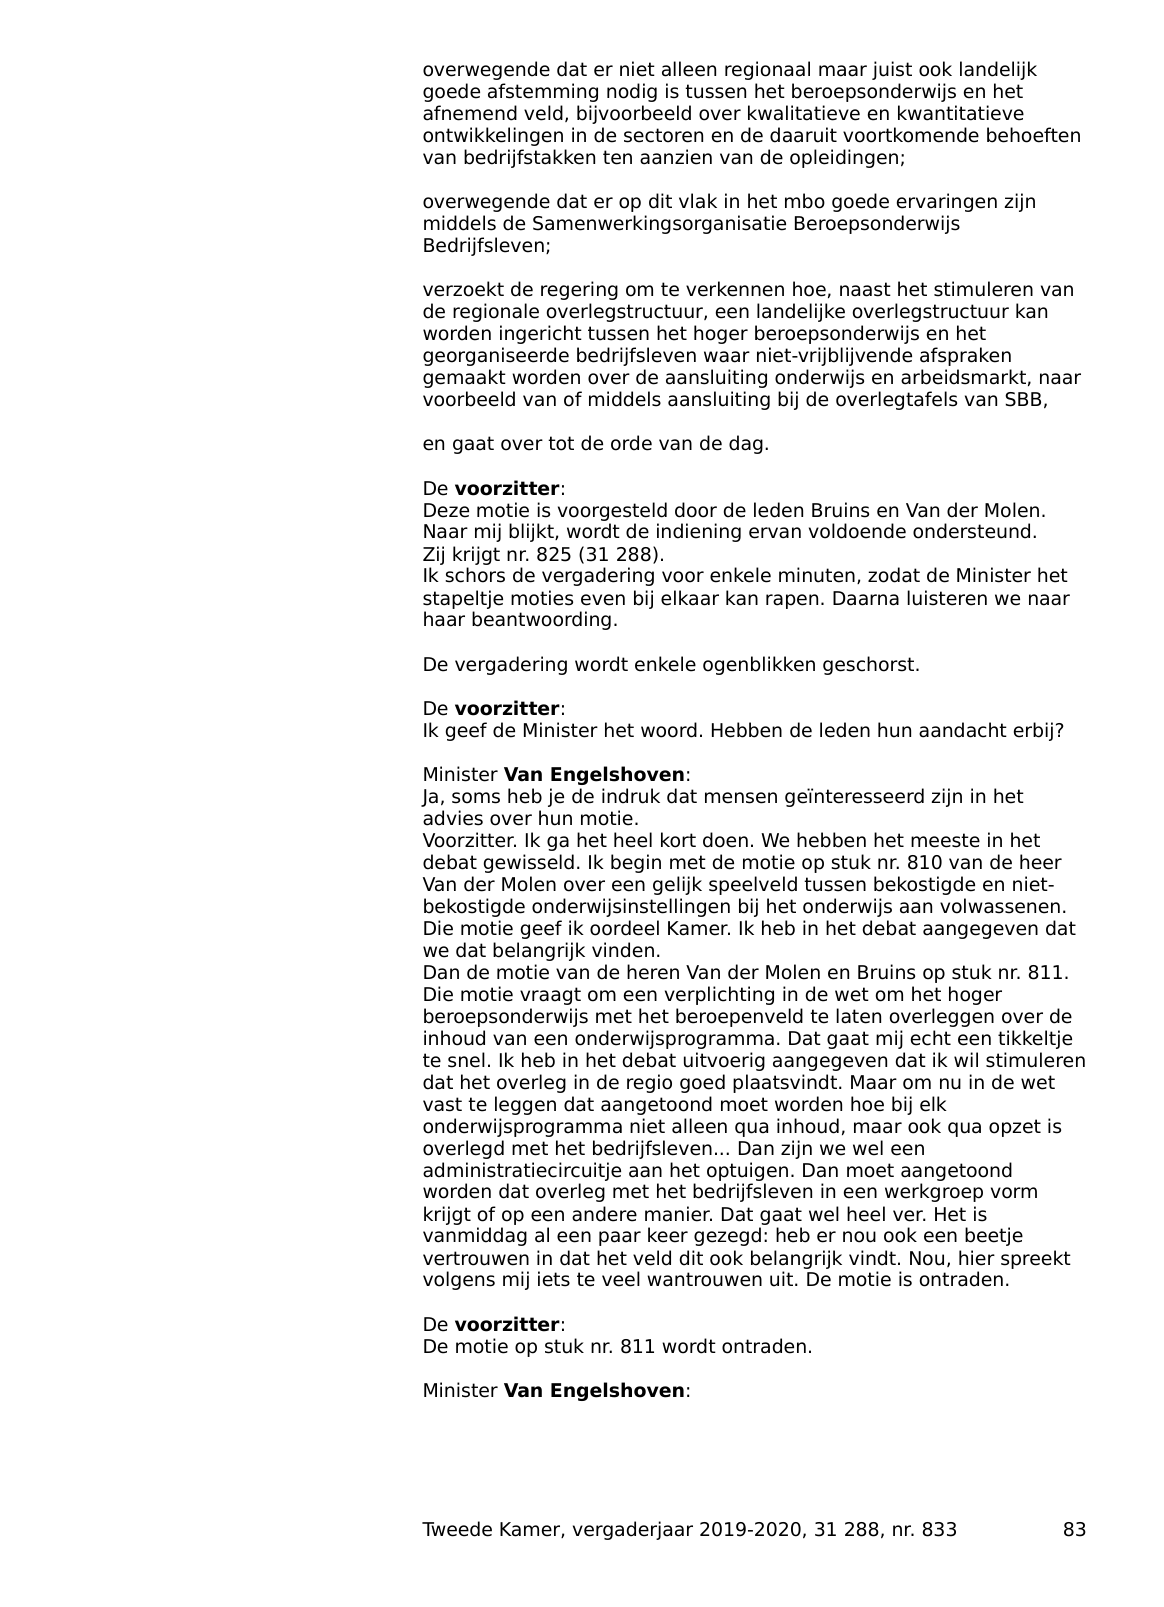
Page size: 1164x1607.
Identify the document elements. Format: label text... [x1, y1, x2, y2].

text Zij krijgt nr. 825 (31 288). [422, 543, 1087, 565]
text De motie op stuk nr. 811 wordt ontraden. [422, 1336, 1087, 1357]
text Ik geef de Minister het woord. Hebben de leden hun aandacht erbij? [422, 720, 1087, 742]
text Minister Van Engelshoven: [422, 1380, 1087, 1402]
text verzoekt de regering om te verkennen hoe, naast het stimuleren van de regionale overlegstructuur, een landelijke overlegstructuur kan worden ingericht tussen het hoger beroepsonderwijs en het georganiseerde bedrijfsleven waar niet-vrijblijvende afspraken gemaakt worden over de aansluiting onderwijs en arbeidsmarkt, naar voorbeeld van of middels aansluiting bij de overlegtafels van SBB, [422, 279, 1087, 411]
text Minister Van Engelshoven: [422, 764, 1087, 786]
text overwegende dat er op dit vlak in het mbo goede ervaringen zijn middels de Samenwerkingsorganisatie Beroepsonderwijs Bedrijfsleven; [422, 191, 1087, 257]
text Voorzitter. Ik ga het heel kort doen. We hebben het meeste in het debat gewisseld. Ik begin met de motie op stuk nr. 810 van de heer Van der Molen over een gelijk speelveld tussen bekostigde en niet-bekostigde onderwijsinstellingen bij het onderwijs aan volwassenen. Die motie geef ik oordeel Kamer. Ik heb in het debat aangegeven dat we dat belangrijk vinden. [422, 830, 1087, 962]
text De voorzitter: [422, 477, 1087, 499]
text overwegende dat er niet alleen regionaal maar juist ook landelijk goede afstemming nodig is tussen het beroepsonderwijs en het afnemend veld, bijvoorbeeld over kwalitatieve en kwantitatieve ontwikkelingen in de sectoren en de daaruit voortkomende behoeften van bedrijfstakken ten aanzien van de opleidingen; [422, 59, 1087, 169]
text De vergadering wordt enkele ogenblikken geschorst. [422, 653, 1087, 676]
text Ik schors de vergadering voor enkele minuten, zodat de Minister het stapeltje moties even bij elkaar kan rapen. Daarna luisteren we naar haar beantwoording. [422, 565, 1087, 631]
text Dan de motie van de heren Van der Molen en Bruins op stuk nr. 811. Die motie vraagt om een verplichting in de wet om het hoger beroepsonderwijs met het beroepenveld te laten overleggen over de inhoud van een onderwijsprogramma. Dat gaat mij echt een tikkeltje te snel. Ik heb in het debat uitvoerig aangegeven dat ik wil stimuleren dat het overleg in de regio goed plaatsvindt. Maar om nu in de wet vast te leggen dat aangetoond moet worden hoe bij elk onderwijsprogramma niet alleen qua inhoud, maar ook qua opzet is overlegd met het bedrijfsleven... Dan zijn we wel een administratiecircuitje aan het optuigen. Dan moet aangetoond worden dat overleg met het bedrijfsleven in een werkgroep vorm krijgt of op een andere manier. Dat gaat wel heel ver. Het is vanmiddag al een paar keer gezegd: heb er nou ook een beetje vertrouwen in dat het veld dit ook belangrijk vindt. Nou, hier spreekt volgens mij iets te veel wantrouwen uit. De motie is ontraden. [422, 962, 1087, 1291]
text De voorzitter: [422, 698, 1087, 720]
text Ja, soms heb je de indruk dat mensen geïnteresseerd zijn in het advies over hun motie. [422, 786, 1087, 830]
text Deze motie is voorgesteld door de leden Bruins en Van der Molen. Naar mij blijkt, wordt de indiening ervan voldoende ondersteund. [422, 499, 1087, 543]
text en gaat over tot de orde van de dag. [422, 433, 1087, 455]
text De voorzitter: [422, 1313, 1087, 1336]
